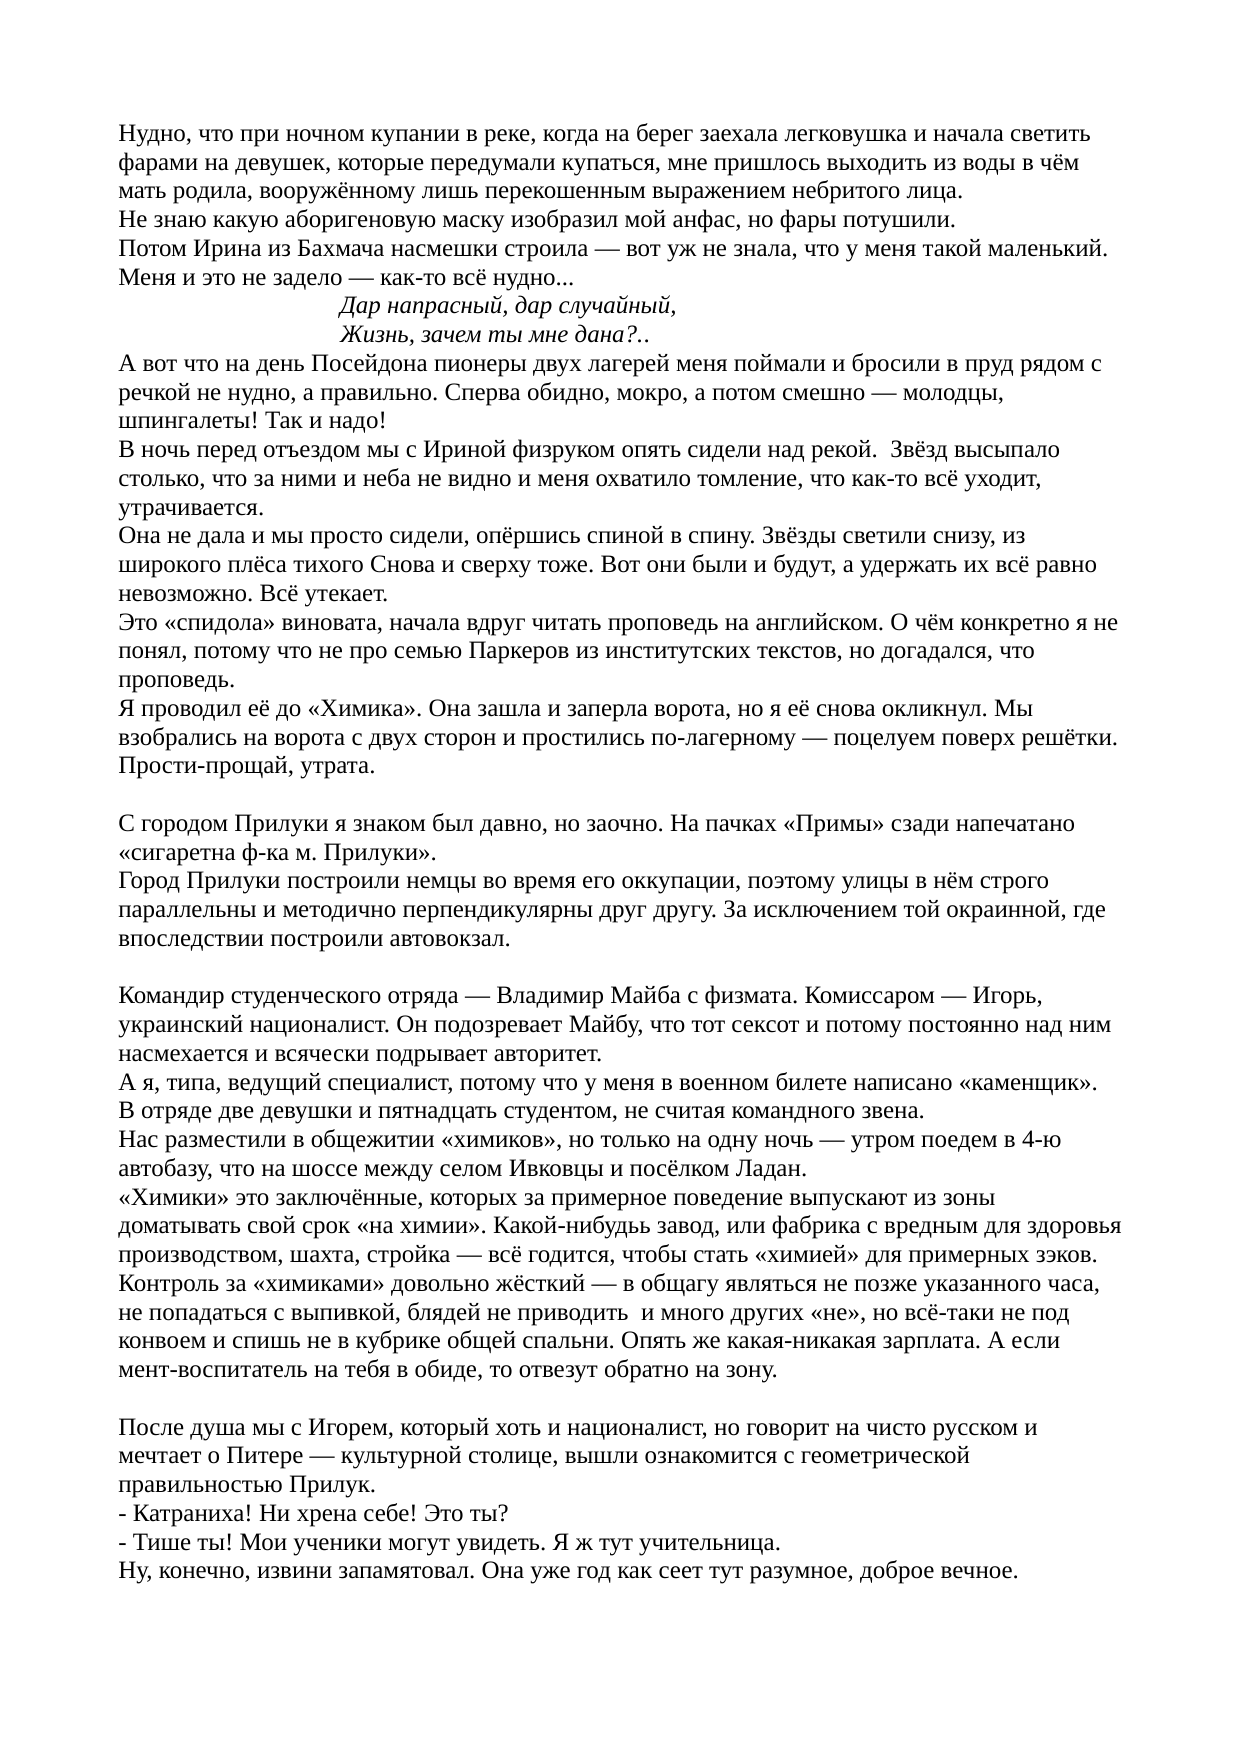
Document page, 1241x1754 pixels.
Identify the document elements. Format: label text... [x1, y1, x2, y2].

text Контроль за «химиками» довольно жёсткий — в общагу являться не позже указанного часа, не попадаться с выпивкой, блядей не приводить и много других «не», но всё-таки не под конвоем и спишь не в кубрике общей спальни. Опять же какая-никакая зарплата. А если мент-воспитатель на тебя в обиде, то отвезут обратно на зону. [118, 1268, 1122, 1383]
text С городом Прилуки я знаком был давно, но заочно. На пачках «Примы» сзади напечатано «сигаретна ф-ка м. Прилуки». [118, 808, 1122, 866]
text После душа мы с Игорем, который хоть и националист, но говорит на чисто русском и мечтает о Питере — культурной столице, вышли ознакомится с геометрической правильностью Прилук. [118, 1412, 1122, 1498]
text В ночь перед отъездом мы с Ириной физруком опять сидели над рекой. Звёзд высыпало столько, что за ними и неба не видно и меня охватило томление, что как-то всё уходит, утрачивается. [118, 434, 1122, 521]
text Ну, конечно, извини запамятовал. Она уже год как сеет тут разумное, доброе вечное. [118, 1556, 1122, 1584]
text Она не дала и мы просто сидели, опёршись спиной в спину. Звёзды светили снизу, из широкого плёса тихого Снова и сверху тоже. Вот они были и будут, а удержать их всё равно невозможно. Всё утекает. [118, 521, 1122, 607]
text Я проводил её до «Химика». Она зашла и заперла ворота, но я её снова окликнул. Мы взобрались на ворота с двух сторон и простились по-лагерному — поцелуем поверх решётки. [118, 693, 1122, 751]
text Нас разместили в общежитии «химиков», но только на одну ночь — утром поедем в 4-ю автобазу, что на шоссе между селом Ивковцы и посёлком Ладан. [118, 1124, 1122, 1182]
text Это «спидола» виновата, начала вдруг читать проповедь на английском. О чём конкретно я не понял, потому что не про семью Паркеров из институтских текстов, но догадался, что проповедь. [118, 607, 1122, 693]
text Потом Ирина из Бахмача насмешки строила — вот уж не знала, что у меня такой маленький. Меня и это не задело — как-то всё нудно... [118, 233, 1122, 291]
text - Катраниха! Ни хрена себе! Это ты? [118, 1498, 1122, 1527]
text А я, типа, ведущий специалист, потому что у меня в военном билете написано «каменщик». [118, 1067, 1122, 1096]
text В отряде две девушки и пятнадцать студентом, не считая командного звена. [118, 1096, 1122, 1124]
text - Тише ты! Мои ученики могут увидеть. Я ж тут учительница. [118, 1527, 1122, 1556]
text Прости-прощай, утрата. [118, 751, 1122, 779]
text «Химики» это заключённые, которых за примерное поведение выпускают из зоны доматывать свой срок «на химии». Какой-нибудьь завод, или фабрика с вредным для здоровья производством, шахта, стройка — всё годится, чтобы стать «химией» для примерных зэков. [118, 1182, 1122, 1268]
text Дар напрасный, дар случайный, Жизнь, зачем ты мне дана?.. [118, 291, 1122, 348]
text Не знаю какую аборигеновую маску изобразил мой анфас, но фары потушили. [118, 204, 1122, 233]
text Город Прилуки построили немцы во время его оккупации, поэтому улицы в нём строго параллельны и методично перпендикулярны друг другу. За исключением той окраинной, где впоследствии построили автовокзал. [118, 866, 1122, 952]
text А вот что на день Посейдона пионеры двух лагерей меня поймали и бросили в пруд рядом с речкой не нудно, а правильно. Сперва обидно, мокро, а потом смешно — молодцы, шпингалеты! Так и надо! [118, 348, 1122, 434]
text Командир студенческого отряда — Владимир Майба с физмата. Комиссаром — Игорь, украинский националист. Он подозревает Майбу, что тот сексот и потому постоянно над ним насмехается и всячески подрывает авторитет. [118, 981, 1122, 1067]
text Нудно, что при ночном купании в реке, когда на берег заехала легковушка и начала светить фарами на девушек, которые передумали купаться, мне пришлось выходить из воды в чём мать родила, вооружённому лишь перекошенным выражением небритого лица. [118, 118, 1122, 204]
